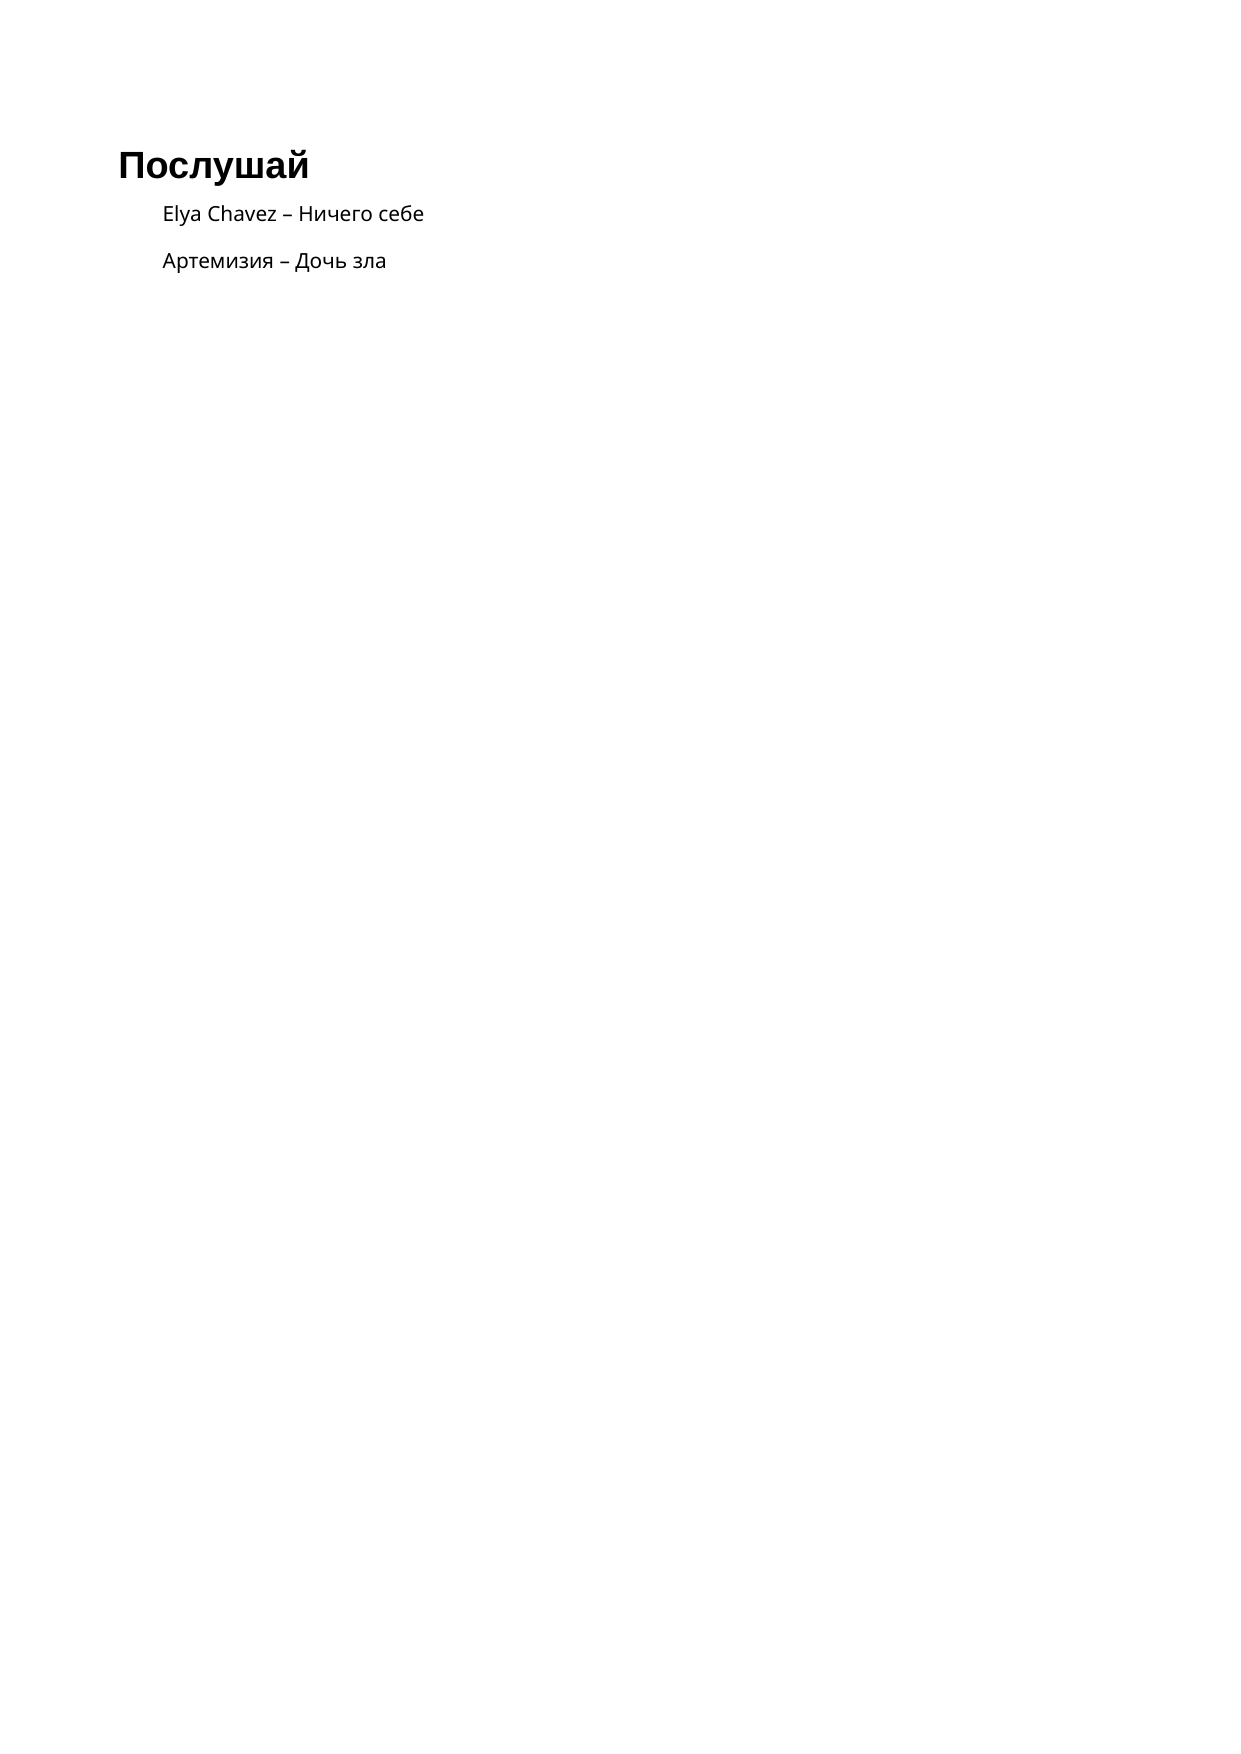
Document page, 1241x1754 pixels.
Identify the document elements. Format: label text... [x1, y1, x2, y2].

text Elya Chavez – Ничего себе [118, 199, 1122, 228]
subtitle Послушай [118, 143, 1122, 187]
text Артемизия – Дочь зла [118, 246, 1122, 275]
